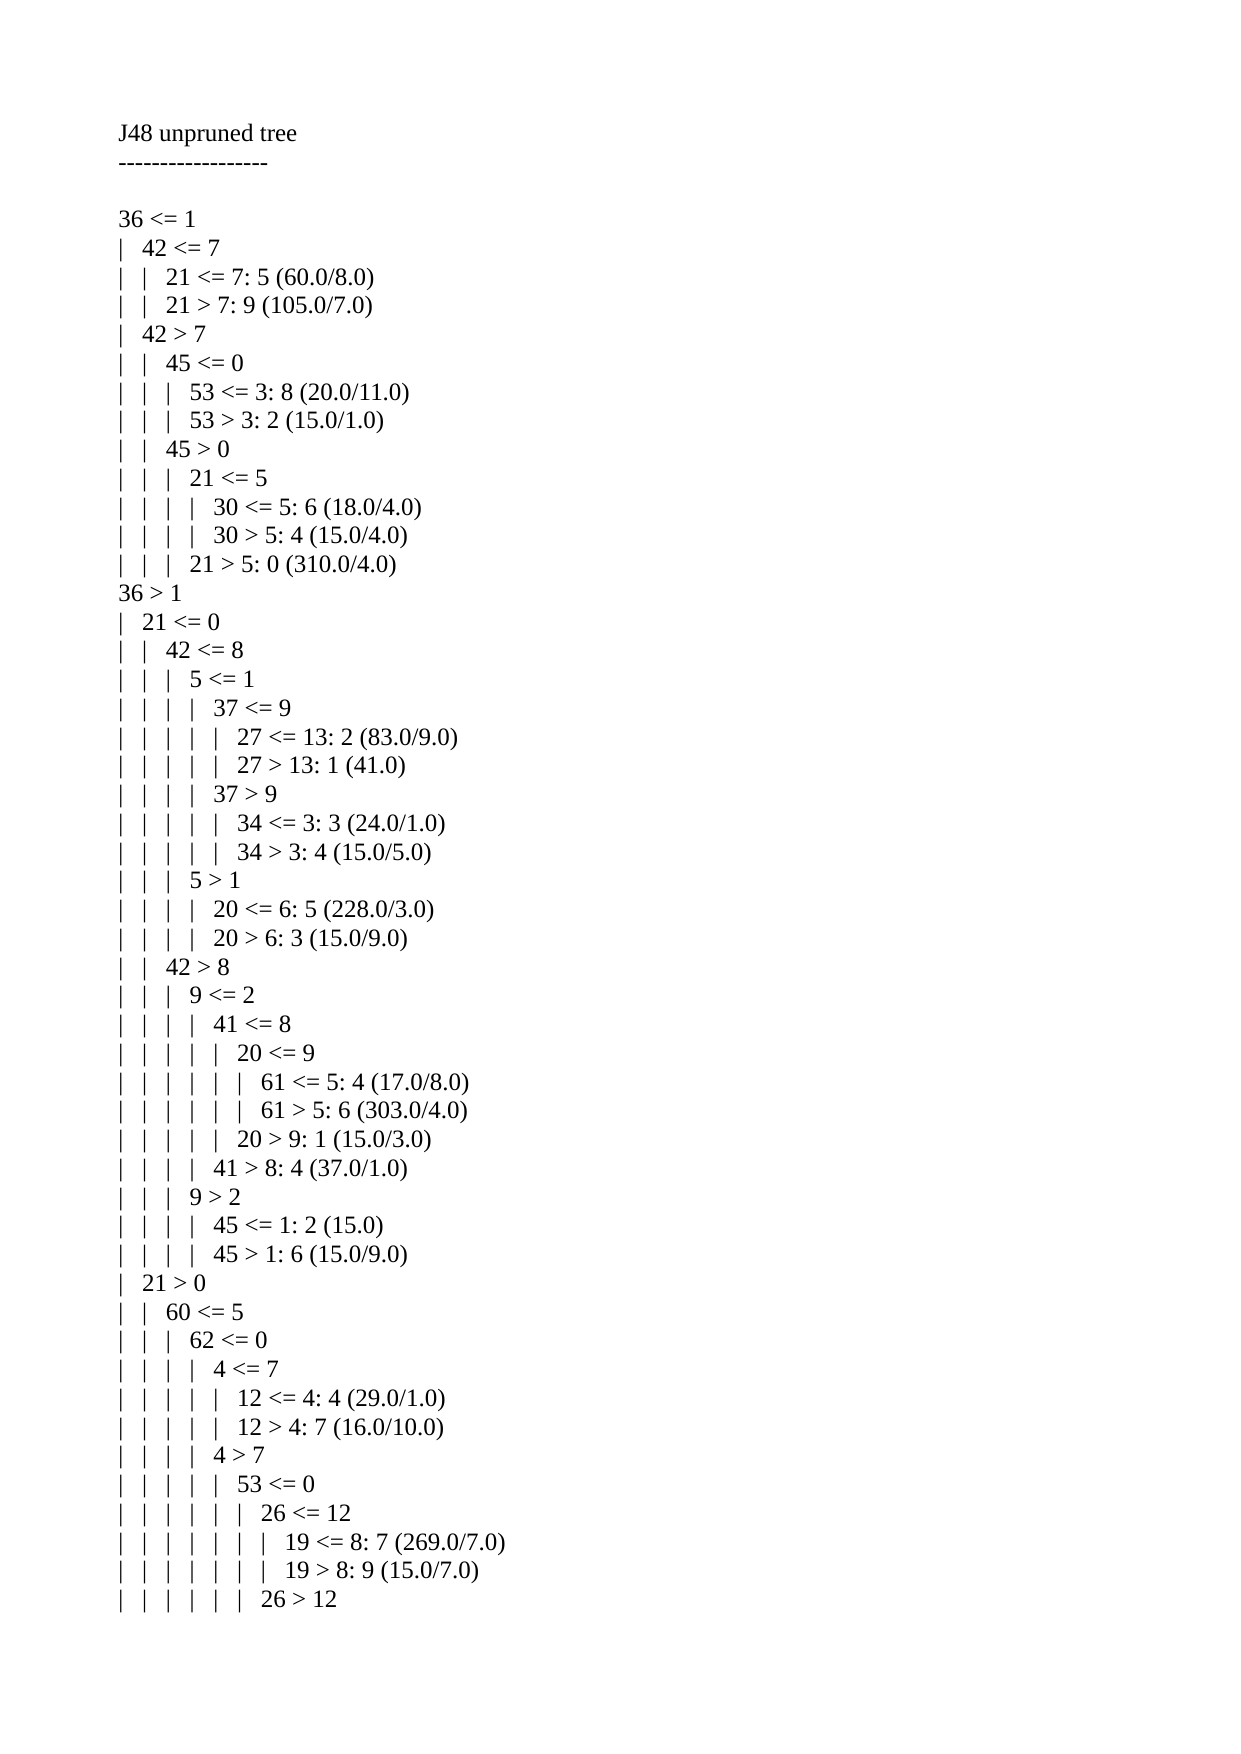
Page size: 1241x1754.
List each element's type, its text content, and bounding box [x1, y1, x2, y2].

text | | | | 41 <= 8 [118, 1009, 1122, 1038]
text | | | 53 > 3: 2 (15.0/1.0) [118, 406, 1122, 434]
text | | | | | 53 <= 0 [118, 1469, 1122, 1498]
text | | | | 45 > 1: 6 (15.0/9.0) [118, 1239, 1122, 1268]
text | 21 <= 0 [118, 607, 1122, 636]
text | | | | | 27 > 13: 1 (41.0) [118, 751, 1122, 779]
text 36 > 1 [118, 578, 1122, 607]
text | | | | | 20 <= 9 [118, 1038, 1122, 1067]
text | | 42 <= 8 [118, 636, 1122, 664]
text | | 60 <= 5 [118, 1297, 1122, 1326]
text | | | | 30 > 5: 4 (15.0/4.0) [118, 521, 1122, 549]
text | | | | 37 <= 9 [118, 693, 1122, 722]
text ------------------ [118, 147, 1122, 176]
text | | | | | 12 > 4: 7 (16.0/10.0) [118, 1412, 1122, 1441]
text | | 45 <= 0 [118, 348, 1122, 377]
text | | | | 30 <= 5: 6 (18.0/4.0) [118, 492, 1122, 521]
text | | | 21 <= 5 [118, 463, 1122, 492]
text | | | | | | 26 > 12 [118, 1584, 1122, 1613]
text | | | | 20 > 6: 3 (15.0/9.0) [118, 923, 1122, 952]
text | | 21 > 7: 9 (105.0/7.0) [118, 291, 1122, 319]
text | | | | 37 > 9 [118, 779, 1122, 808]
text | | | | | 20 > 9: 1 (15.0/3.0) [118, 1124, 1122, 1153]
text | | 21 <= 7: 5 (60.0/8.0) [118, 262, 1122, 291]
text | | | 62 <= 0 [118, 1326, 1122, 1354]
text | | | 53 <= 3: 8 (20.0/11.0) [118, 377, 1122, 406]
text | 42 > 7 [118, 319, 1122, 348]
text | 42 <= 7 [118, 233, 1122, 262]
text | | | | | | 61 <= 5: 4 (17.0/8.0) [118, 1067, 1122, 1096]
text | 21 > 0 [118, 1268, 1122, 1297]
text | | | 21 > 5: 0 (310.0/4.0) [118, 549, 1122, 578]
text | | | | | 34 <= 3: 3 (24.0/1.0) [118, 808, 1122, 837]
text | | | | | | 26 <= 12 [118, 1498, 1122, 1527]
text | | | 5 <= 1 [118, 664, 1122, 693]
text | | | | 41 > 8: 4 (37.0/1.0) [118, 1153, 1122, 1182]
text | | | | 20 <= 6: 5 (228.0/3.0) [118, 894, 1122, 923]
text J48 unpruned tree [118, 118, 1122, 147]
text | | | 5 > 1 [118, 866, 1122, 894]
text | | | | | 34 > 3: 4 (15.0/5.0) [118, 837, 1122, 866]
text | | | | | | | 19 > 8: 9 (15.0/7.0) [118, 1556, 1122, 1584]
text | | | 9 <= 2 [118, 981, 1122, 1009]
text | | | | 45 <= 1: 2 (15.0) [118, 1211, 1122, 1239]
text | | | | | 12 <= 4: 4 (29.0/1.0) [118, 1383, 1122, 1412]
text | | 42 > 8 [118, 952, 1122, 981]
text | | | | 4 > 7 [118, 1441, 1122, 1469]
text | | | | 4 <= 7 [118, 1354, 1122, 1383]
text | | | | | 27 <= 13: 2 (83.0/9.0) [118, 722, 1122, 751]
text 36 <= 1 [118, 204, 1122, 233]
text | | | 9 > 2 [118, 1182, 1122, 1211]
text | | | | | | 61 > 5: 6 (303.0/4.0) [118, 1096, 1122, 1124]
text | | 45 > 0 [118, 434, 1122, 463]
text | | | | | | | 19 <= 8: 7 (269.0/7.0) [118, 1527, 1122, 1556]
